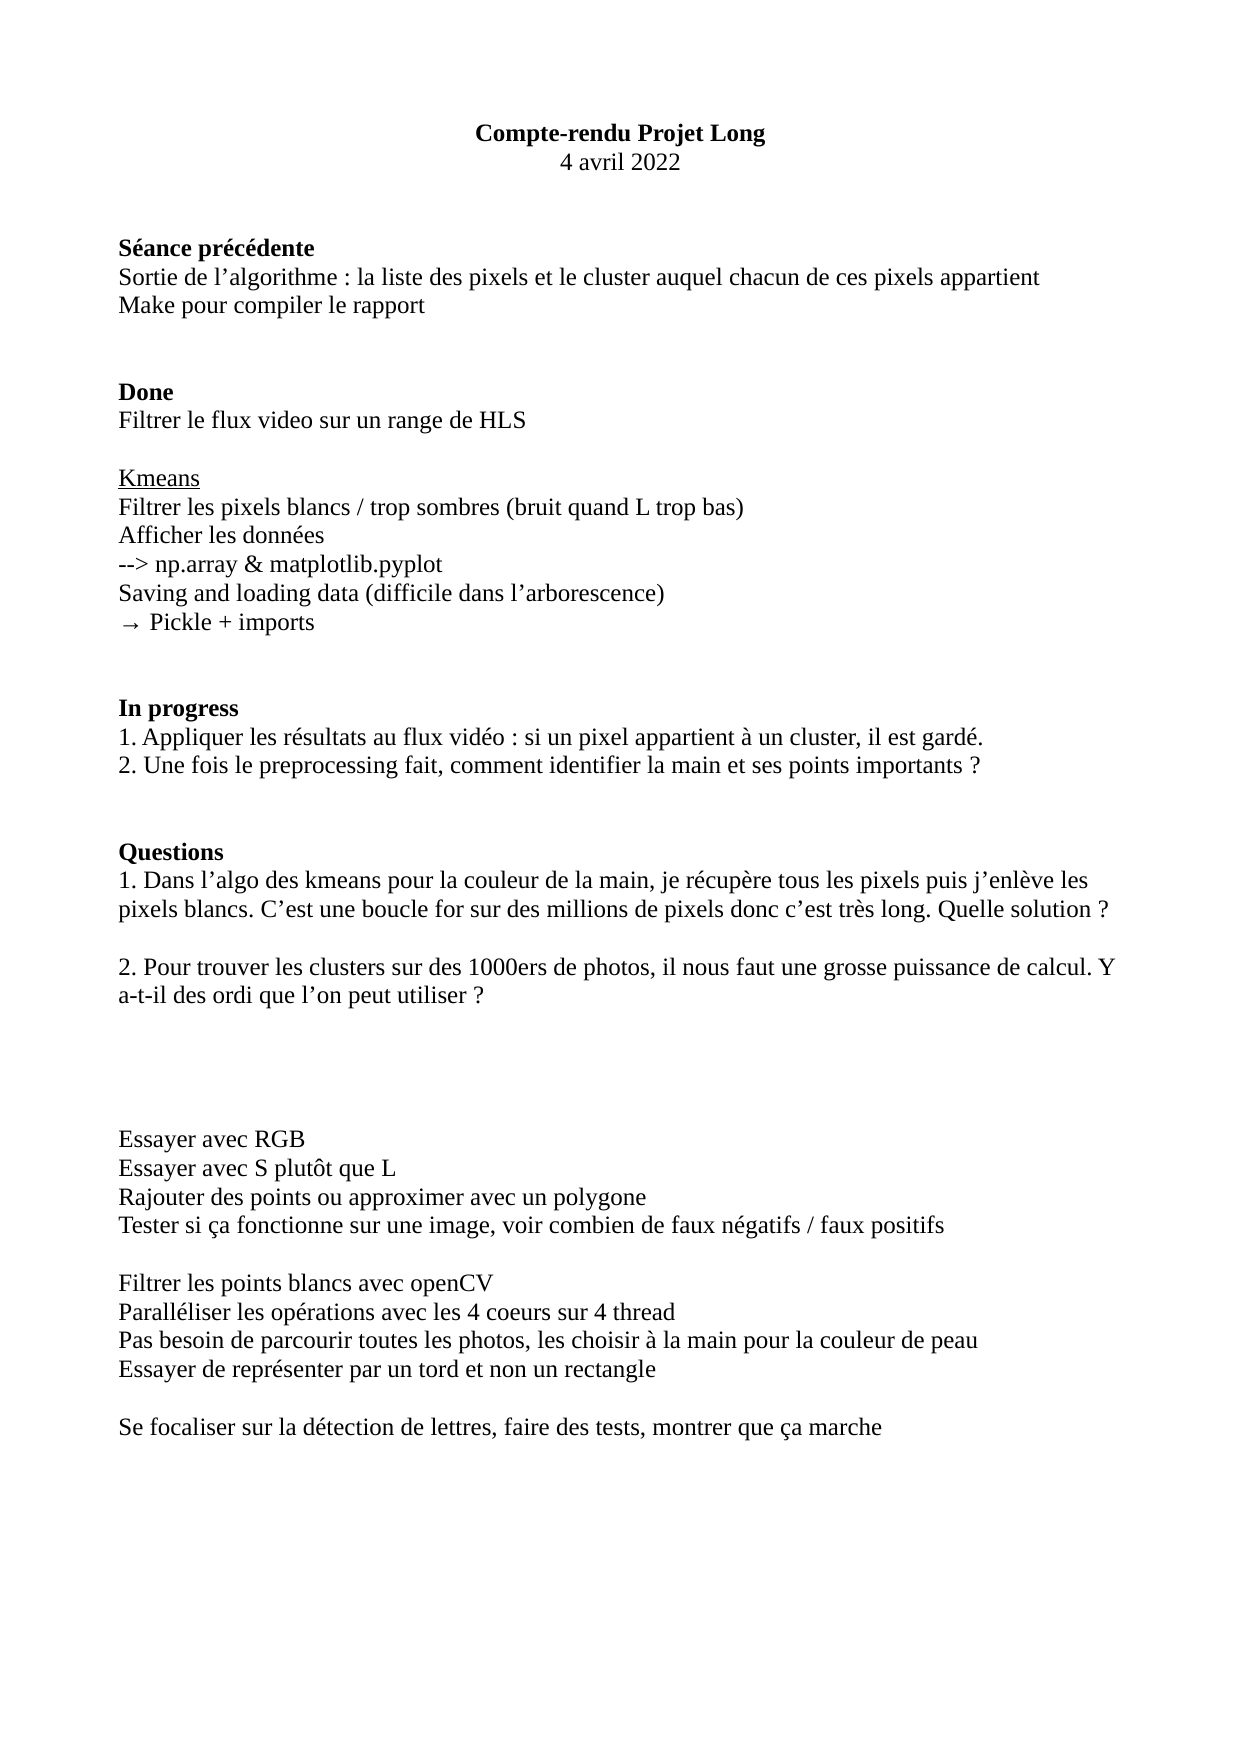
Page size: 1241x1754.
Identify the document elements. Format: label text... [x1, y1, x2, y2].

text Saving and loading data (difficile dans l’arborescence) [118, 578, 1122, 607]
text Filtrer le flux video sur un range de HLS [118, 406, 1122, 434]
text Filtrer les pixels blancs / trop sombres (bruit quand L trop bas) [118, 492, 1122, 521]
text Rajouter des points ou approximer avec un polygone [118, 1182, 1122, 1211]
text Paralléliser les opérations avec les 4 coeurs sur 4 thread [118, 1297, 1122, 1326]
text Questions [118, 837, 1122, 866]
text Se focaliser sur la détection de lettres, faire des tests, montrer que ça marche [118, 1412, 1122, 1441]
text 1. Appliquer les résultats au flux vidéo : si un pixel appartient à un cluster, il est gardé. [118, 722, 1122, 751]
text Séance précédente [118, 233, 1122, 262]
text → Pickle + imports [118, 607, 1122, 636]
text Essayer avec S plutôt que L [118, 1153, 1122, 1182]
text Make pour compiler le rapport [118, 291, 1122, 319]
text Kmeans [118, 463, 1122, 492]
text Done [118, 377, 1122, 406]
text Compte-rendu Projet Long [118, 118, 1122, 147]
text In progress [118, 693, 1122, 722]
text Essayer avec RGB [118, 1124, 1122, 1153]
text Afficher les données [118, 521, 1122, 549]
text Pas besoin de parcourir toutes les photos, les choisir à la main pour la couleur de peau [118, 1326, 1122, 1354]
text Tester si ça fonctionne sur une image, voir combien de faux négatifs / faux positifs [118, 1211, 1122, 1239]
text --> np.array & matplotlib.pyplot [118, 549, 1122, 578]
text 4 avril 2022 [118, 147, 1122, 176]
text Filtrer les points blancs avec openCV [118, 1268, 1122, 1297]
text 1. Dans l’algo des kmeans pour la couleur de la main, je récupère tous les pixels puis j’enlève les pixels blancs. C’est une boucle for sur des millions de pixels donc c’est très long. Quelle solution ? [118, 866, 1122, 923]
text Sortie de l’algorithme : la liste des pixels et le cluster auquel chacun de ces pixels appartient [118, 262, 1122, 291]
text 2. Une fois le preprocessing fait, comment identifier la main et ses points importants ? [118, 751, 1122, 779]
text 2. Pour trouver les clusters sur des 1000ers de photos, il nous faut une grosse puissance de calcul. Y a-t-il des ordi que l’on peut utiliser ? [118, 952, 1122, 1009]
text Essayer de représenter par un tord et non un rectangle [118, 1354, 1122, 1383]
